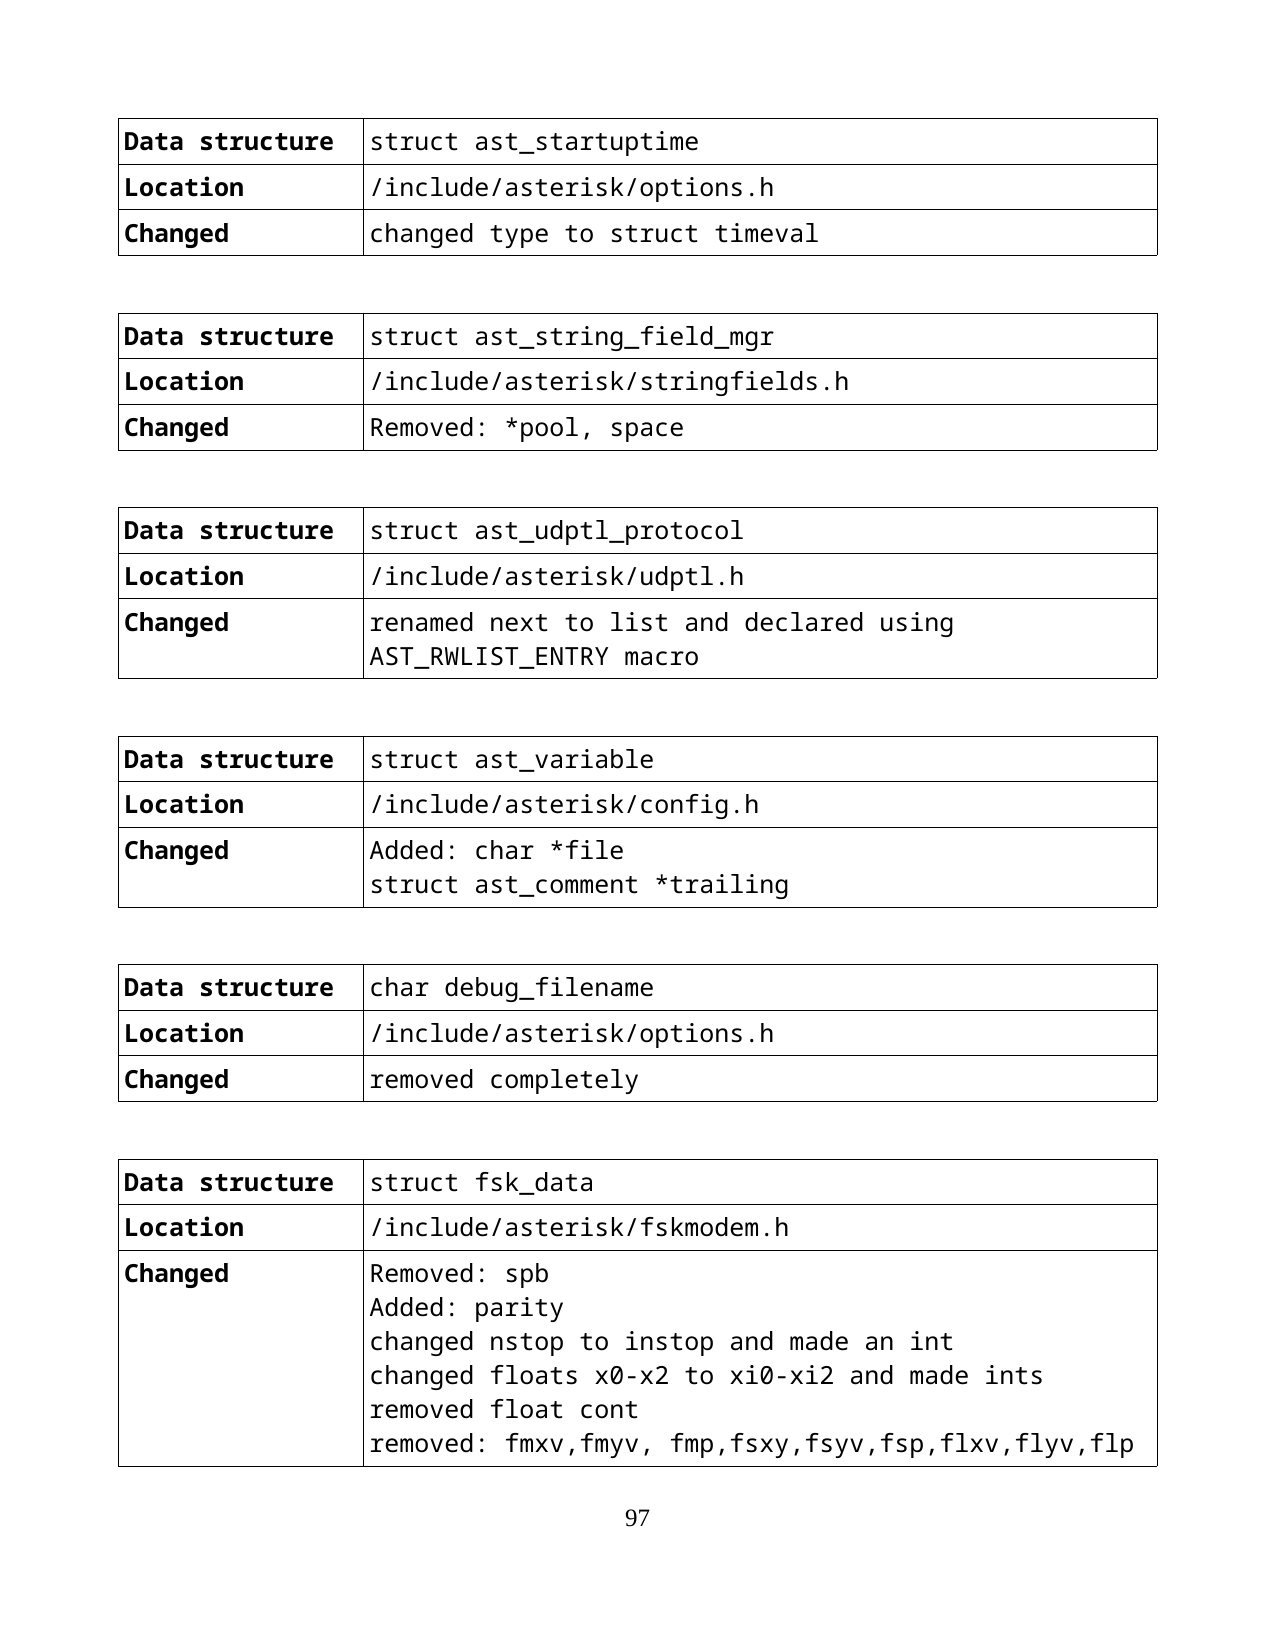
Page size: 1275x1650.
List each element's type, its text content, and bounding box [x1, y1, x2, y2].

table_cell Changed [119, 210, 363, 255]
table_cell /include/asterisk/stringfields.h [364, 359, 1157, 404]
table_header Data structure [119, 508, 363, 553]
table_cell Changed [119, 1251, 363, 1466]
table_header Data structure [119, 314, 363, 358]
table_cell changed type to struct timeval [364, 210, 1157, 255]
table_cell Location [119, 165, 363, 209]
table_header struct fsk_data [364, 1160, 1157, 1204]
table_header Data structure [119, 737, 363, 781]
table_cell Removed: spb Added: parity changed nstop to instop and made an int changed floats x0-x2 to xi0-xi2 and made ints removed float cont removed: fmxv,fmyv, fmp,fsxy,fsyv,fsp,flxv,flyv,flp [364, 1251, 1157, 1466]
table_cell Changed [119, 405, 363, 449]
table_header struct ast_string_field_mgr [364, 314, 1157, 358]
table_cell /include/asterisk/options.h [364, 1011, 1157, 1055]
table_cell /include/asterisk/options.h [364, 165, 1157, 209]
table_header struct ast_startuptime [364, 119, 1157, 164]
table_header Data structure [119, 965, 363, 1010]
table_cell Changed [119, 599, 363, 678]
table_cell Added: char *file struct ast_comment *trailing [364, 828, 1157, 907]
table_cell renamed next to list and declared using AST_RWLIST_ENTRY macro [364, 599, 1157, 678]
table_header Data structure [119, 119, 363, 164]
table_header struct ast_udptl_protocol [364, 508, 1157, 553]
table_cell /include/asterisk/fskmodem.h [364, 1205, 1157, 1250]
table_cell /include/asterisk/config.h [364, 782, 1157, 827]
table_cell Location [119, 1011, 363, 1055]
table_cell Changed [119, 828, 363, 907]
table_cell removed completely [364, 1056, 1157, 1101]
table_cell Removed: *pool, space [364, 405, 1157, 449]
table_cell Location [119, 359, 363, 404]
table_header char debug_filename [364, 965, 1157, 1010]
table_cell Location [119, 1205, 363, 1250]
table_cell Location [119, 782, 363, 827]
table_cell /include/asterisk/udptl.h [364, 554, 1157, 598]
table_cell Location [119, 554, 363, 598]
table_header Data structure [119, 1160, 363, 1204]
table_header struct ast_variable [364, 737, 1157, 781]
table_cell Changed [119, 1056, 363, 1101]
